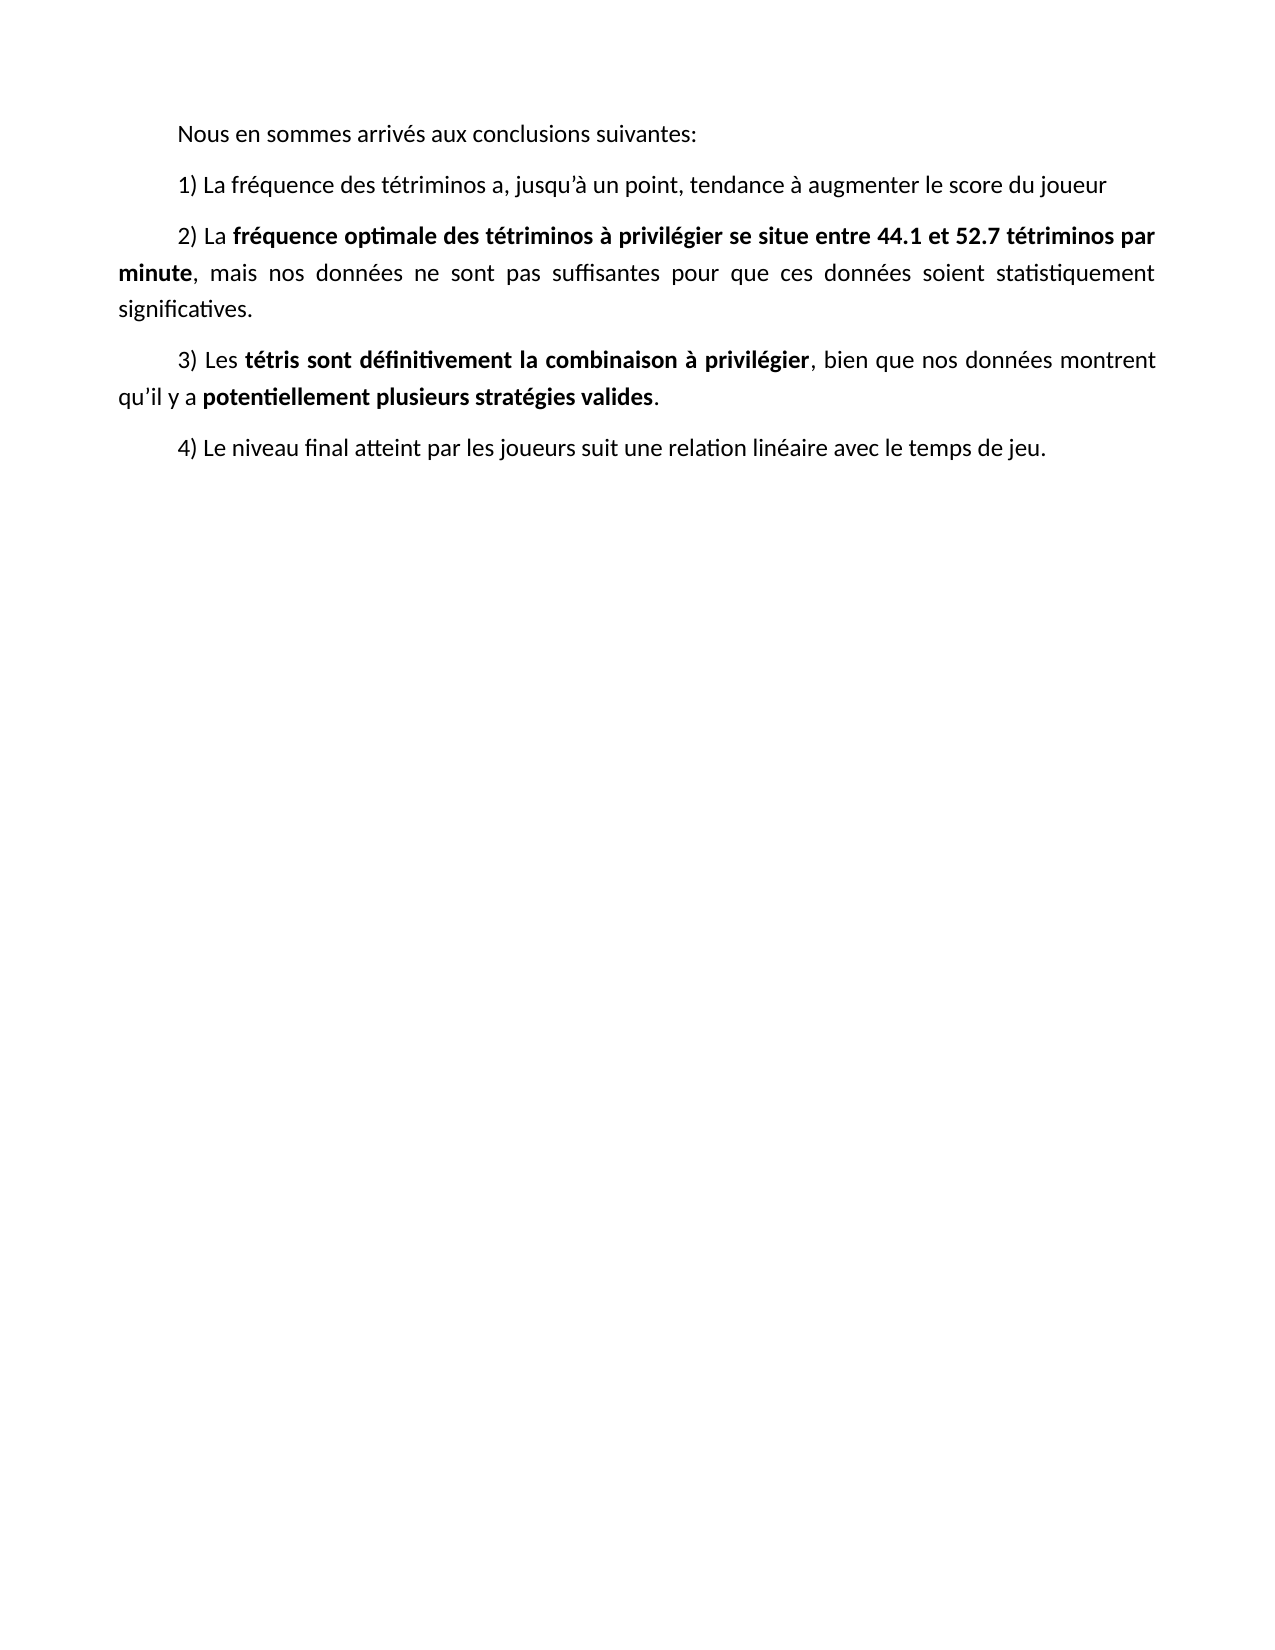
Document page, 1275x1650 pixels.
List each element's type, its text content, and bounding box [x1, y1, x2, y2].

text 1) La fréquence des tétriminos a, jusqu’à un point, tendance à augmenter le score du joueur [118, 169, 1157, 200]
text 4) Le niveau final atteint par les joueurs suit une relation linéaire avec le temps de jeu. [118, 432, 1157, 463]
text 3) Les tétris sont définitivement la combinaison à privilégier, bien que nos données montrent qu’il y a potentiellement plusieurs stratégies valides. [118, 345, 1157, 412]
text 2) La fréquence optimale des tétriminos à privilégier se situe entre 44.1 et 52.7 tétriminos par minute, mais nos données ne sont pas suffisantes pour que ces données soient statistiquement significatives. [118, 220, 1157, 324]
text Nous en sommes arrivés aux conclusions suivantes: [118, 118, 1157, 149]
